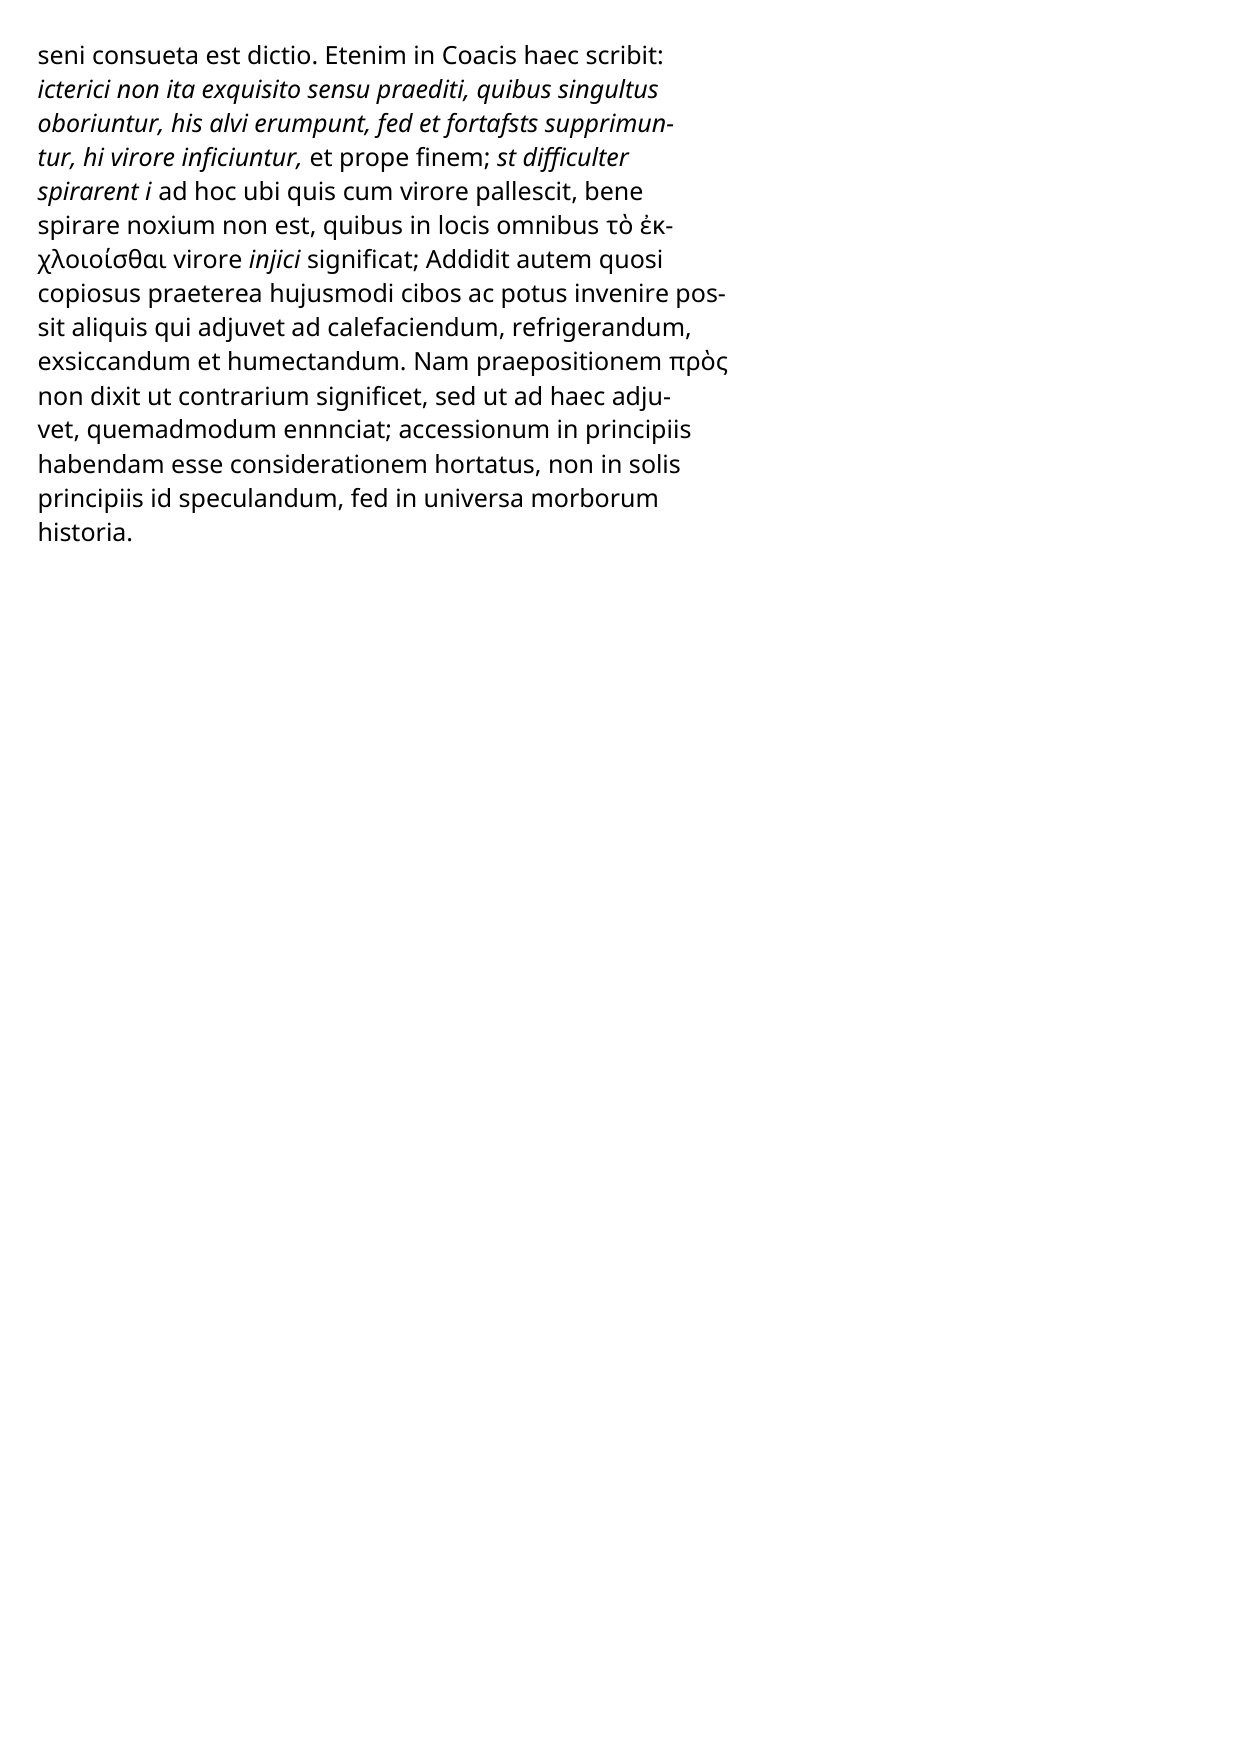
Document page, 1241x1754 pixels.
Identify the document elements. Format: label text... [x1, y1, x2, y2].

text seni consueta est dictio. Etenim in Coacis haec scribit: icterici non ita exquisito sensu praediti, quibus singultus oboriuntur, his alvi erumpunt, fed et fortafsts supprimun- tur, hi virore inficiuntur, et prope finem; st difficulter spirarent i ad hoc ubi quis cum virore pallescit, bene spirare noxium non est, quibus in locis omnibus τὸ ἐκ- χλοιοίσθαι virore injici significat; Addidit autem quosi copiosus praeterea hujusmodi cibos ac potus invenire pos- sit aliquis qui adjuvet ad calefaciendum, refrigerandum, exsiccandum et humectandum. Nam praepositionem πρὸς non dixit ut contrarium significet, sed ut ad haec adju- vet, quemadmodum ennnciat; accessionum in principiis habendam esse considerationem hortatus, non in solis principiis id speculandum, fed in universa morborum historia. [37, 37, 1203, 548]
